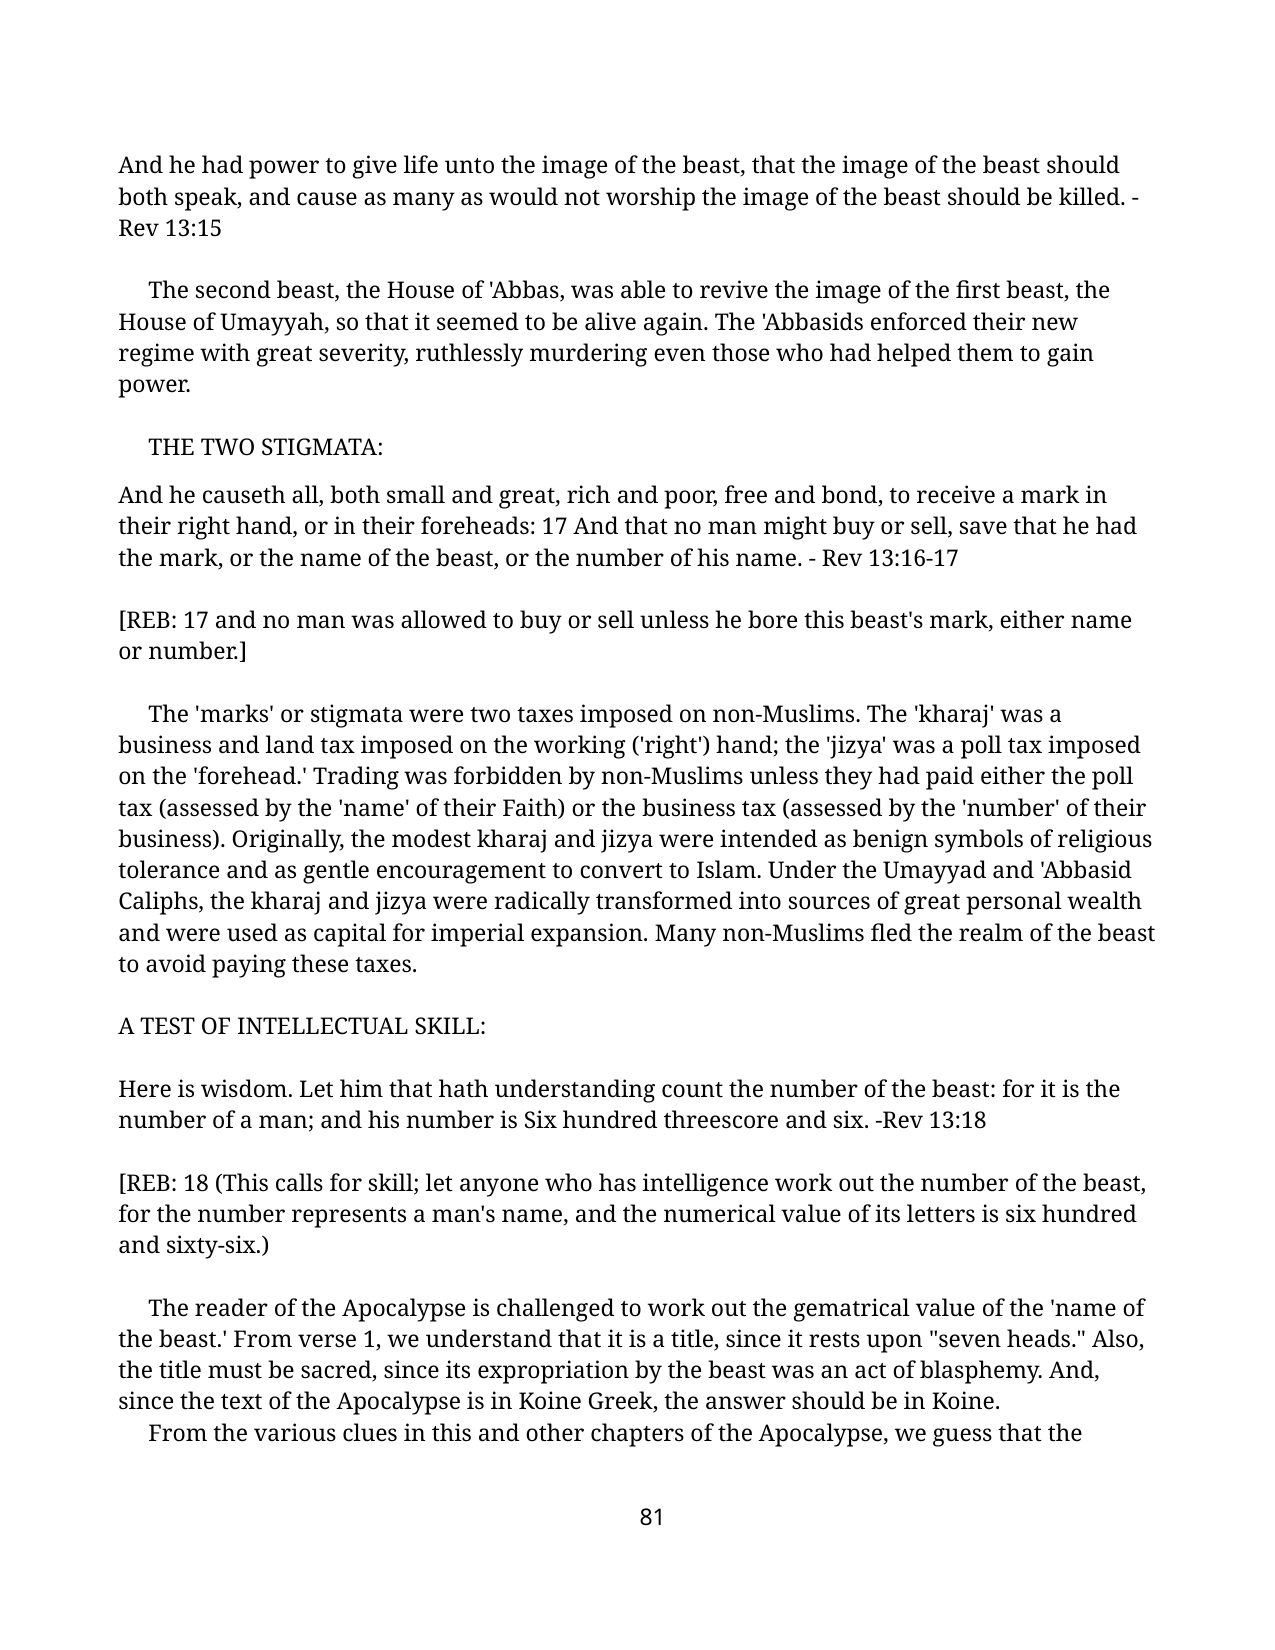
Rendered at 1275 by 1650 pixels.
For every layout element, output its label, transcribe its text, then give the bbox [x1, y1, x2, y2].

text The second beast, the House of 'Abbas, was able to revive the image of the first beast, the House of Umayyah, so that it seemed to be alive again. The 'Abbasids enforced their new regime with great severity, ruthlessly murdering even those who had helped them to gain power. [118, 274, 1157, 399]
text THE TWO STIGMATA: [118, 431, 1157, 462]
text The reader of the Apocalypse is challenged to work out the gematrical value of the 'name of the beast.' From verse 1, we understand that it is a title, since it rests upon "seven heads." Also, the title must be sacred, since its expropriation by the beast was an act of blasphemy. And, since the text of the Apocalypse is in Koine Greek, the answer should be in Koine. [118, 1291, 1157, 1416]
text And he had power to give life unto the image of the beast, that the image of the beast should both speak, and cause as many as would not worship the image of the beast should be killed. -Rev 13:15 [118, 149, 1157, 243]
text The 'marks' or stigmata were two taxes imposed on non-Muslims. The 'kharaj' was a business and land tax imposed on the working ('right') hand; the 'jizya' was a poll tax imposed on the 'forehead.' Trading was forbidden by non-Muslims unless they had paid either the poll tax (assessed by the 'name' of their Faith) or the business tax (assessed by the 'number' of their business). Originally, the modest kharaj and jizya were intended as benign symbols of religious tolerance and as gentle encouragement to convert to Islam. Under the Umayyad and 'Abbasid Caliphs, the kharaj and jizya were radically transformed into sources of great personal wealth and were used as capital for imperial expansion. Many non-Muslims fled the realm of the beast to avoid paying these taxes. [118, 698, 1157, 979]
text Here is wisdom. Let him that hath understanding count the number of the beast: for it is the number of a man; and his number is Six hundred threescore and six. -Rev 13:18 [118, 1073, 1157, 1135]
text A TEST OF INTELLECTUAL SKILL: [118, 1010, 1157, 1041]
text [REB: 17 and no man was allowed to buy or sell unless he bore this beast's mark, either name or number.] [118, 604, 1157, 666]
text And he causeth all, both small and great, rich and poor, free and bond, to receive a mark in their right hand, or in their foreheads: 17 And that no man might buy or sell, save that he had the mark, or the name of the beast, or the number of his name. - Rev 13:16-17 [118, 479, 1157, 573]
text [REB: 18 (This calls for skill; let anyone who has intelligence work out the number of the beast, for the number represents a man's name, and the numerical value of its letters is six hundred and sixty-six.) [118, 1166, 1157, 1260]
text From the various clues in this and other chapters of the Apocalypse, we guess that the [118, 1416, 1157, 1448]
